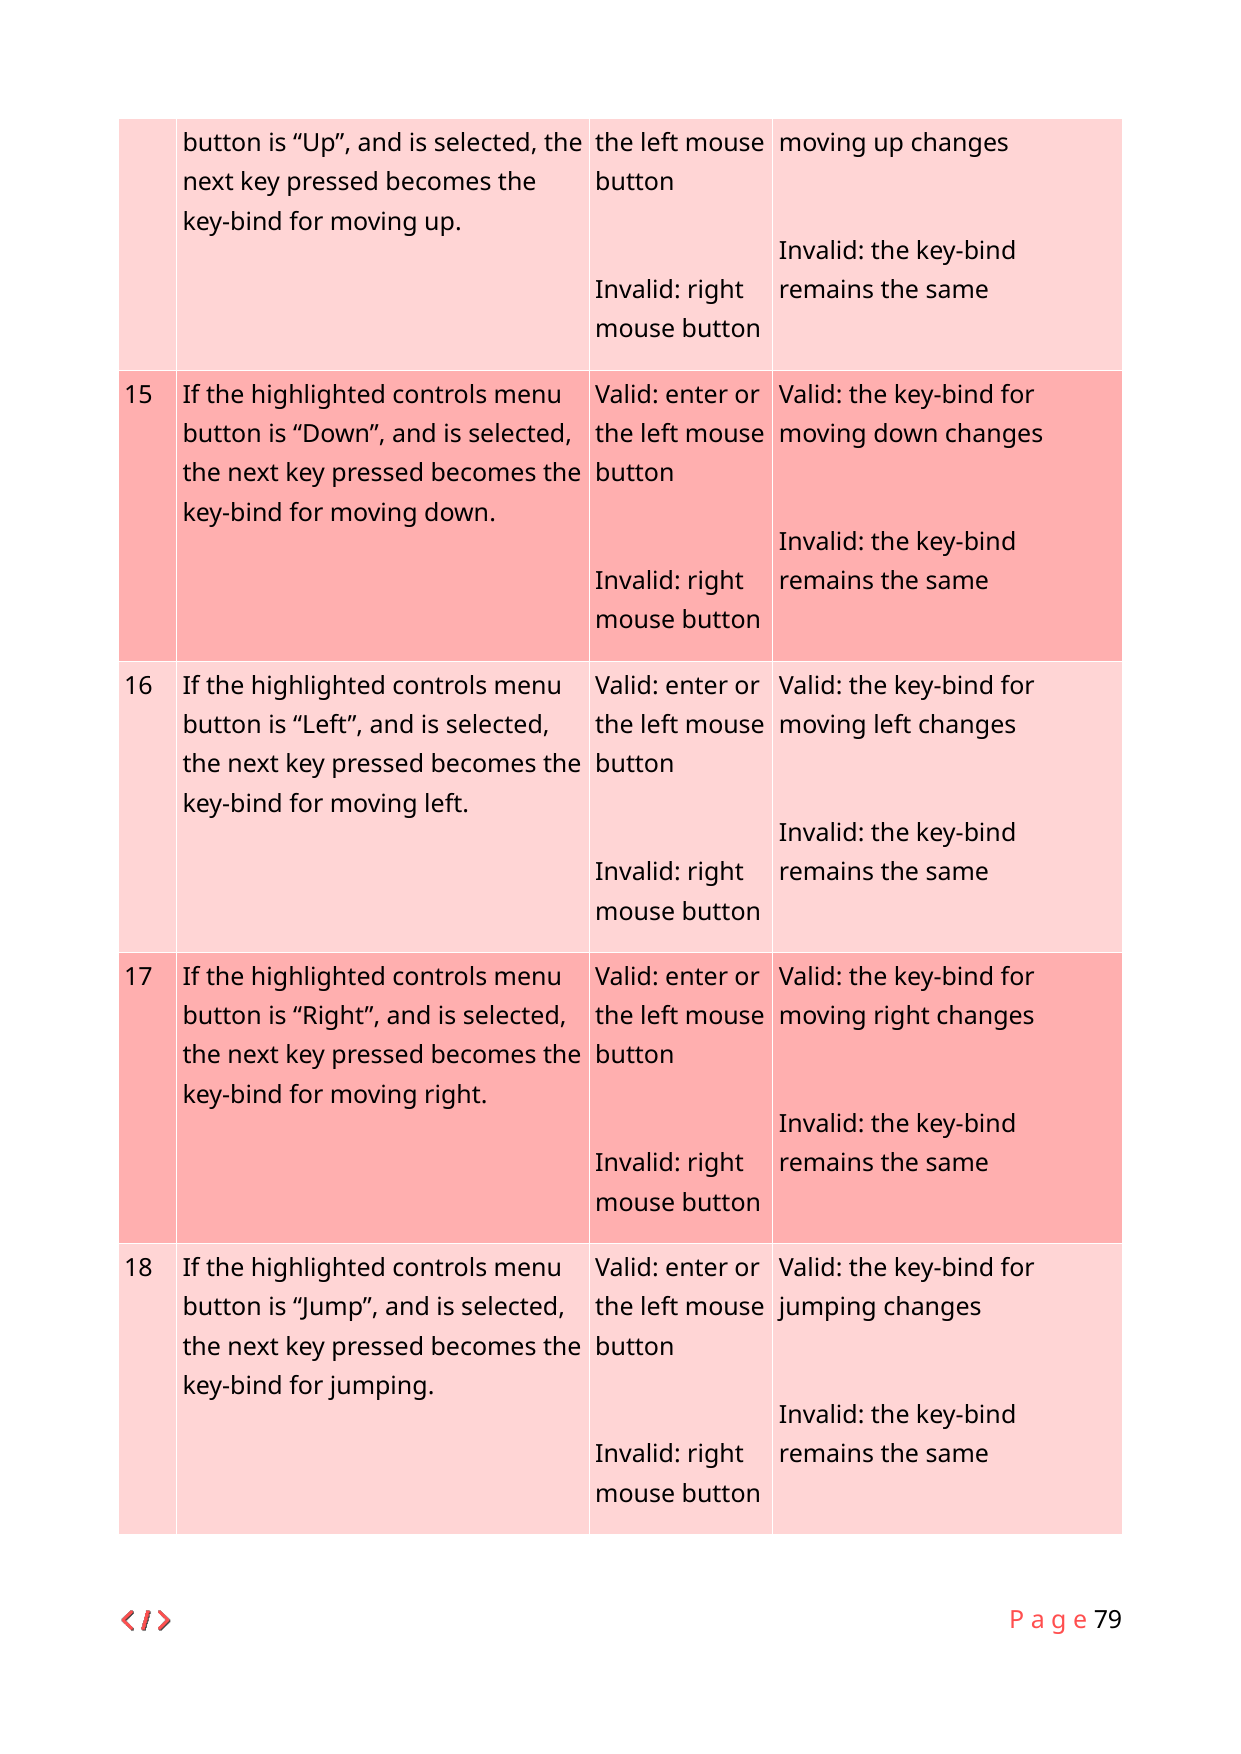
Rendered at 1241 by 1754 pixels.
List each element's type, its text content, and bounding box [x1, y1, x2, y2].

table_cell the left mouse button Invalid: right mouse button [590, 119, 772, 370]
table_cell 15 [119, 371, 176, 661]
table_cell moving up changes Invalid: the key-bind remains the same [773, 119, 1122, 370]
table_cell Valid: enter or the left mouse button Invalid: right mouse button [590, 662, 772, 952]
table_cell If the highlighted controls menu button is “Left”, and is selected, the next key pressed becomes the key-bind for moving left. [177, 662, 589, 952]
table_cell Valid: the key-bind for moving left changes Invalid: the key-bind remains the same [773, 662, 1122, 952]
table_cell If the highlighted controls menu button is “Right”, and is selected, the next key pressed becomes the key-bind for moving right. [177, 953, 589, 1243]
table_cell Valid: the key-bind for moving right changes Invalid: the key-bind remains the same [773, 953, 1122, 1243]
picture [116, 1591, 175, 1649]
table_cell 17 [119, 953, 176, 1243]
table_cell [119, 119, 176, 370]
table_cell button is “Up”, and is selected, the next key pressed becomes the key-bind for moving up. [177, 119, 589, 370]
table_cell Valid: the key-bind for moving down changes Invalid: the key-bind remains the same [773, 371, 1122, 661]
table_cell Valid: enter or the left mouse button Invalid: right mouse button [590, 953, 772, 1243]
table_cell Valid: enter or the left mouse button Invalid: right mouse button [590, 371, 772, 661]
table_cell Valid: the key-bind for jumping changes Invalid: the key-bind remains the same [773, 1244, 1122, 1534]
table_cell If the highlighted controls menu button is “Jump”, and is selected, the next key pressed becomes the key-bind for jumping. [177, 1244, 589, 1534]
table_cell 18 [119, 1244, 176, 1534]
table_cell Valid: enter or the left mouse button Invalid: right mouse button [590, 1244, 772, 1534]
table_cell If the highlighted controls menu button is “Down”, and is selected, the next key pressed becomes the key-bind for moving down. [177, 371, 589, 661]
table_cell 16 [119, 662, 176, 952]
